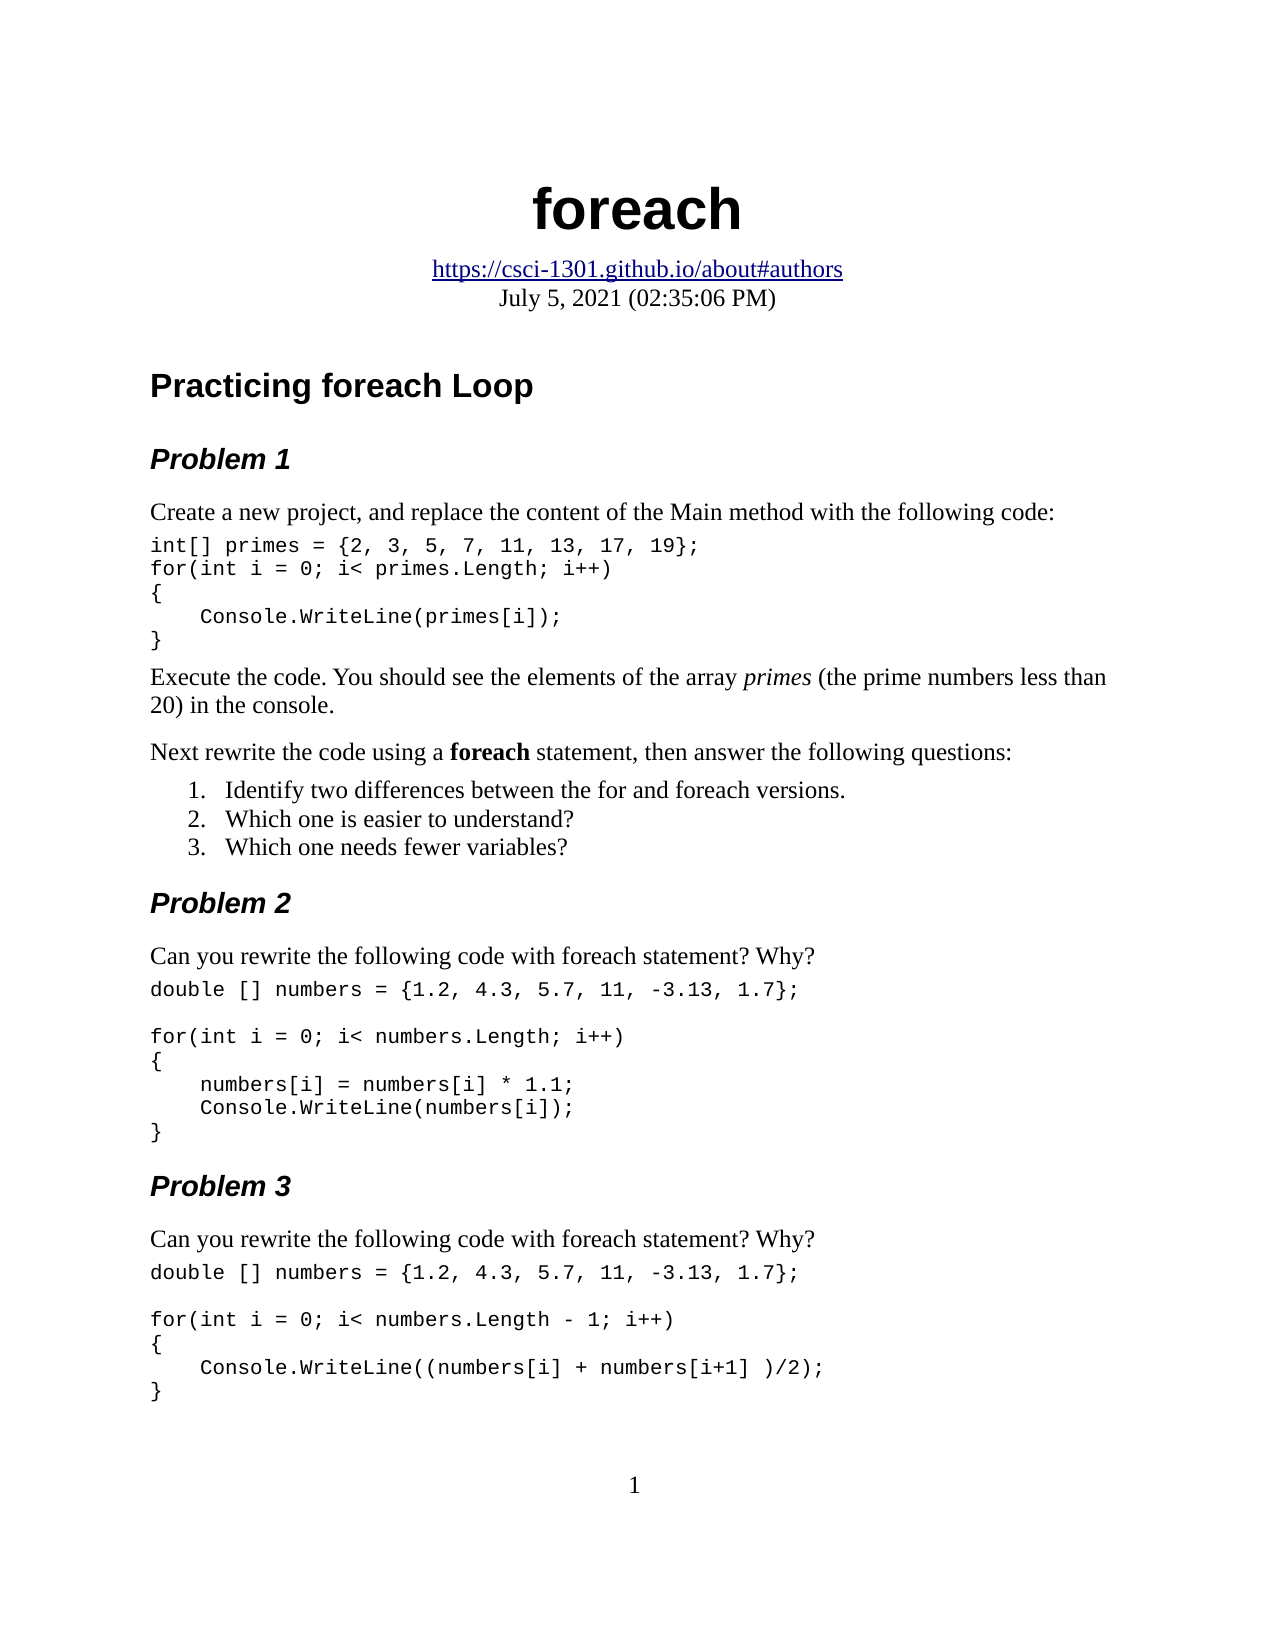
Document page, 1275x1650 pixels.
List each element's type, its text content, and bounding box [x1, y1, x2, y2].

subtitle Problem 2 [150, 886, 1125, 920]
text for(int i = 0; i< primes.Length; i++) [150, 558, 1125, 582]
text Create a new project, and replace the content of the Main method with the following code: [150, 497, 1125, 526]
list Identify two differences between the for and foreach versions. [187, 775, 1125, 804]
text Execute the code. You should see the elements of the array primes (the prime numbers less than 20) in the console. [150, 662, 1125, 719]
text for(int i = 0; i< numbers.Length; i++) [150, 1026, 1125, 1050]
text } [150, 1380, 1125, 1404]
list Which one is easier to understand? [187, 804, 1125, 832]
text for(int i = 0; i< numbers.Length - 1; i++) [150, 1309, 1125, 1333]
text Can you rewrite the following code with foreach statement? Why? [150, 941, 1125, 970]
list Which one needs fewer variables? [187, 832, 1125, 861]
subtitle Problem 1 [150, 442, 1125, 476]
text int[] primes = {2, 3, 5, 7, 11, 13, 17, 19}; [150, 535, 1125, 558]
subtitle Problem 3 [150, 1169, 1125, 1203]
text double [] numbers = {1.2, 4.3, 5.7, 11, -3.13, 1.7}; [150, 979, 1125, 1003]
text } [150, 1121, 1125, 1144]
text https://csci-1301.github.io/about#authors [150, 254, 1125, 283]
text Can you rewrite the following code with foreach statement? Why? [150, 1224, 1125, 1253]
text { [150, 1333, 1125, 1357]
text Console.WriteLine(primes[i]); [150, 606, 1125, 629]
text { [150, 1050, 1125, 1073]
text double [] numbers = {1.2, 4.3, 5.7, 11, -3.13, 1.7}; [150, 1262, 1125, 1286]
text } [150, 629, 1125, 653]
subtitle Practicing foreach Loop [150, 366, 1125, 404]
text Console.WriteLine((numbers[i] + numbers[i+1] )/2); [150, 1357, 1125, 1380]
text numbers[i] = numbers[i] * 1.1; [150, 1073, 1125, 1097]
text Console.WriteLine(numbers[i]); [150, 1097, 1125, 1121]
title foreach [150, 175, 1125, 242]
text July 5, 2021 (02:35:06 PM) [150, 283, 1125, 312]
text { [150, 582, 1125, 606]
text Next rewrite the code using a foreach statement, then answer the following questions: [150, 737, 1125, 766]
